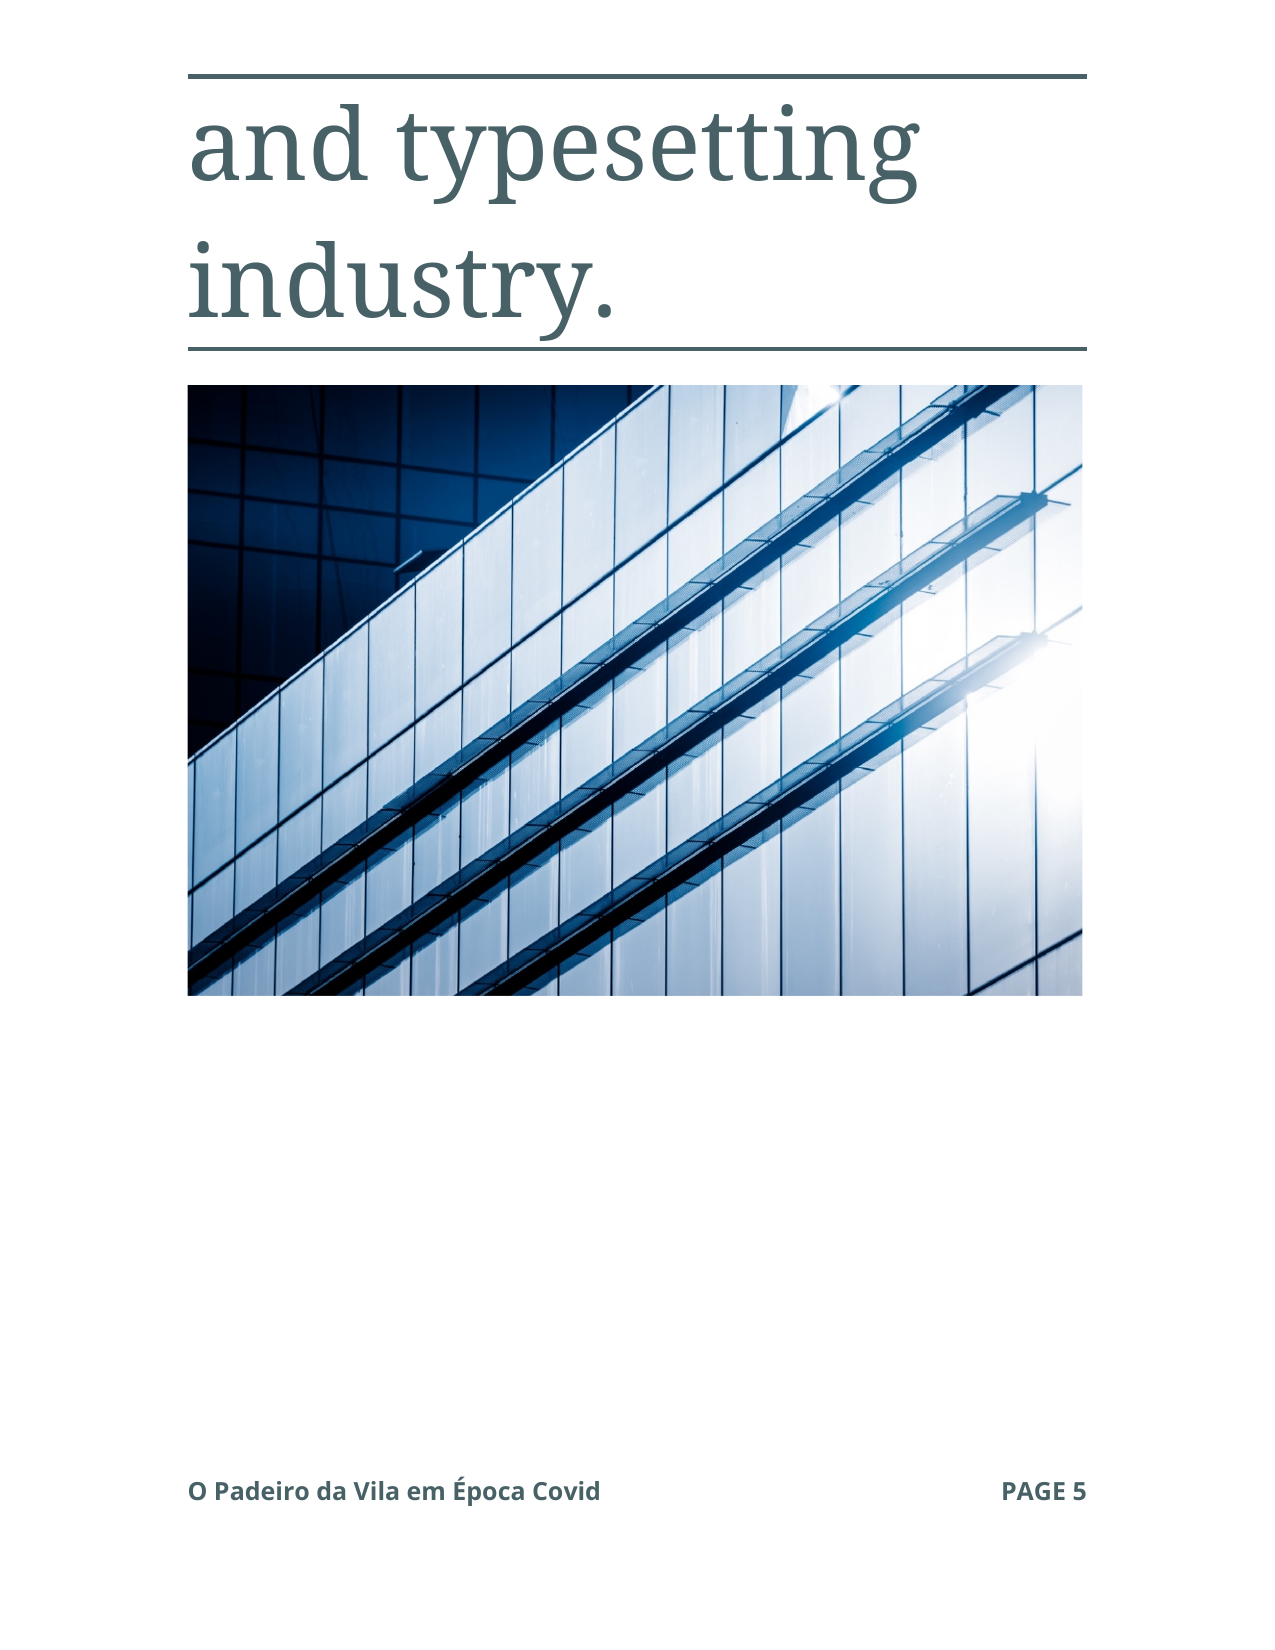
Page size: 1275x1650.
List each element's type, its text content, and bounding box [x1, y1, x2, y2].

table_cell [974, 346, 1199, 385]
table_header [1087, 74, 1199, 346]
table_cell [1083, 385, 1087, 996]
table_cell [75, 346, 300, 385]
table_header and typesetting industry. [188, 79, 1087, 346]
table_cell [749, 351, 974, 385]
table_cell [75, 385, 187, 996]
table_cell [1087, 385, 1199, 996]
table_cell [300, 351, 524, 385]
table_header [75, 74, 187, 346]
table_cell [525, 351, 749, 385]
